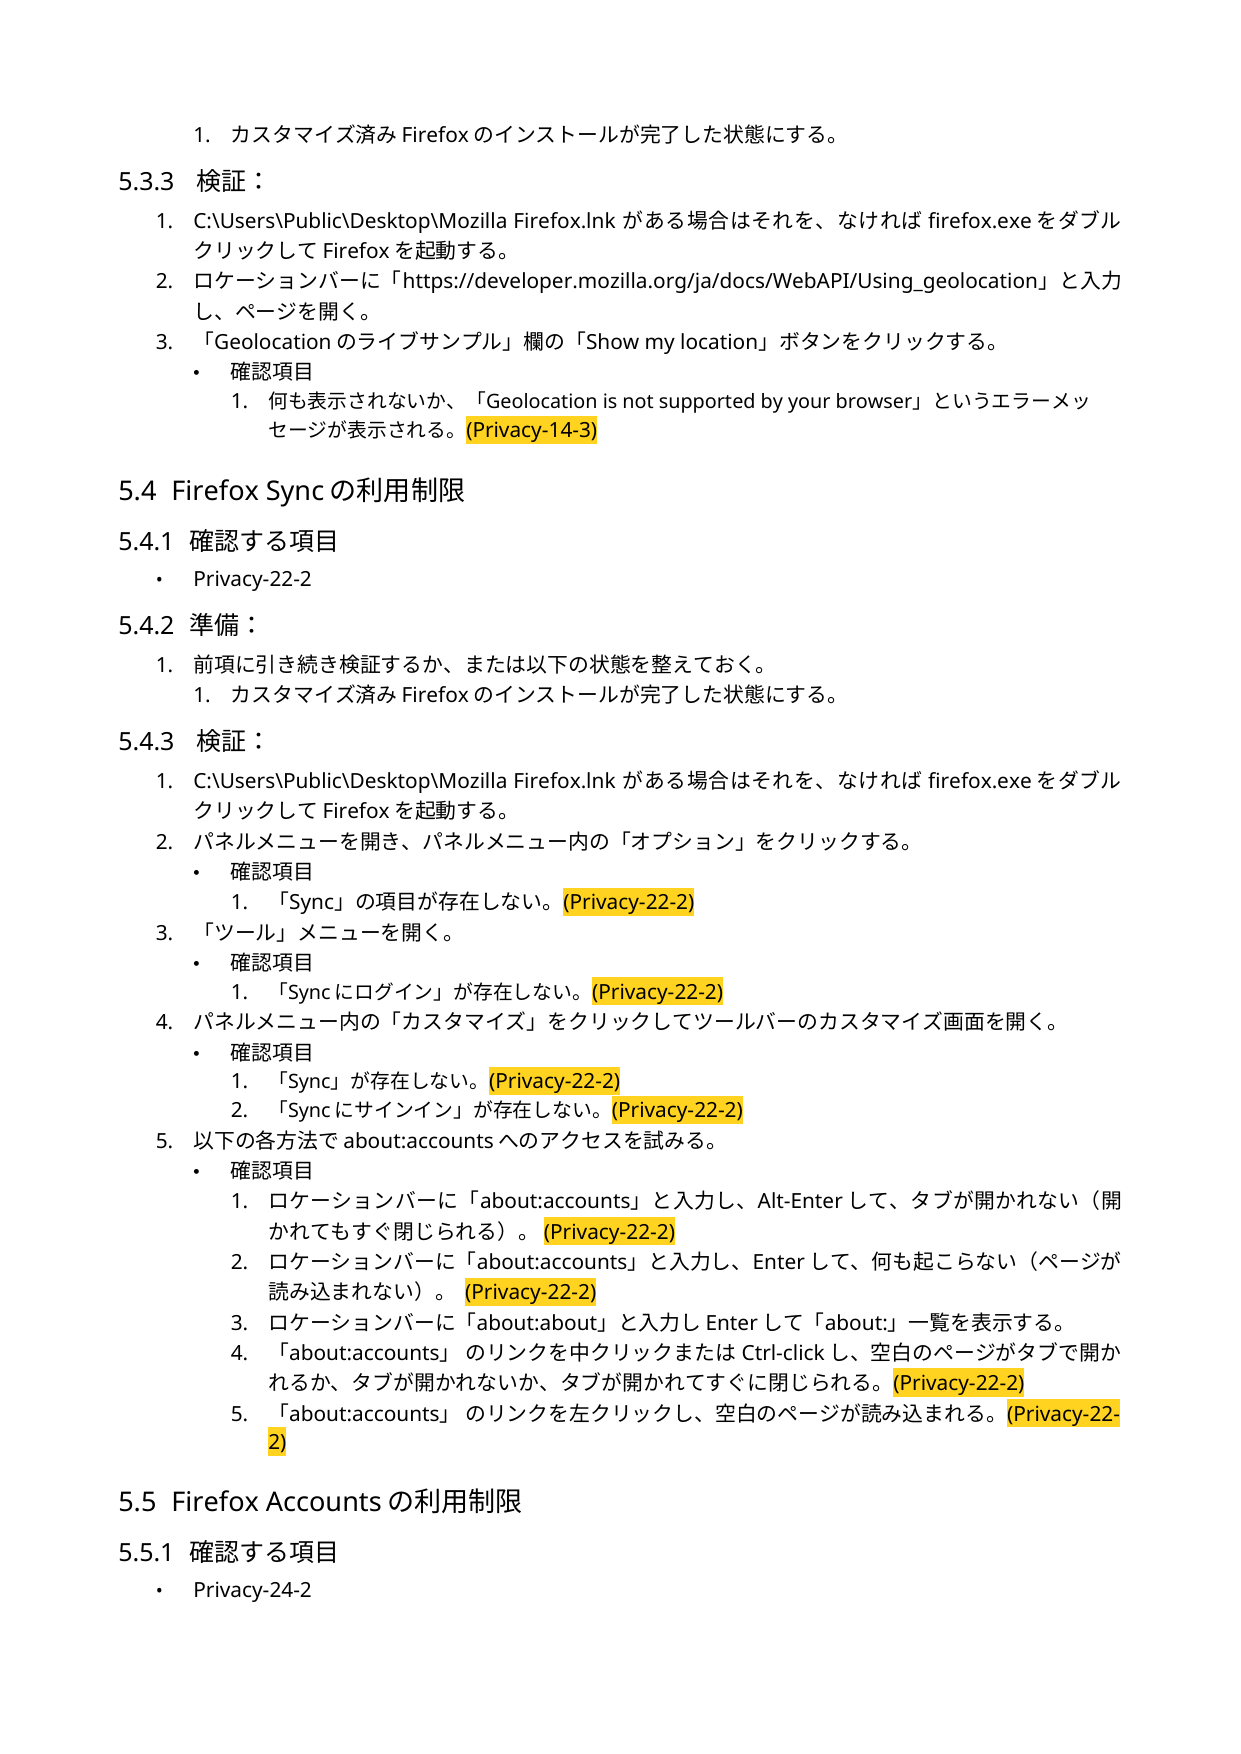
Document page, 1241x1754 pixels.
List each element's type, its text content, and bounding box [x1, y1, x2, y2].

list 確認項目 [193, 356, 1122, 386]
subtitle 検証： [118, 161, 1122, 198]
list 確認項目 [193, 855, 1122, 886]
list 確認項目 [193, 946, 1122, 976]
subtitle 確認する項目 [118, 1533, 1122, 1569]
subtitle 準備： [118, 605, 1122, 642]
subtitle 確認する項目 [118, 521, 1122, 557]
list C:\Users\Public\Desktop\Mozilla Firefox.lnk がある場合はそれを、なければfirefox.exeをダブルクリックしてFirefoxを起動する。 [156, 204, 1122, 265]
list ロケーションバーに「about:accounts」と入力し、Alt-Enterして、タブが開かれない（開かれてもすぐ閉じられる）。 (Privacy-22-2) [231, 1184, 1122, 1245]
list 「about:accounts」 のリンクを中クリックまたはCtrl-clickし、空白のページがタブで開かれるか、タブが開かれないか、タブが開かれてすぐに閉じられる。(Privacy-22-2) [231, 1336, 1122, 1397]
list 以下の各方法でabout:accountsへのアクセスを試みる。 [156, 1124, 1122, 1154]
list 「Syncにログイン」が存在しない。(Privacy-22-2) [231, 976, 1122, 1005]
list ロケーションバーに「https://developer.mozilla.org/ja/docs/WebAPI/Using_geolocation」と入力し、ページを開く。 [156, 265, 1122, 325]
list 「about:accounts」 のリンクを左クリックし、空白のページが読み込まれる。(Privacy-22-2) [231, 1397, 1122, 1456]
list C:\Users\Public\Desktop\Mozilla Firefox.lnk がある場合はそれを、なければfirefox.exeをダブルクリックしてFirefoxを起動する。 [156, 764, 1122, 825]
list 「Sync」の項目が存在しない。(Privacy-22-2) [231, 886, 1122, 916]
list 確認項目 [193, 1154, 1122, 1184]
list Privacy-22-2 [156, 564, 1122, 592]
list 「Syncにサインイン」が存在しない。(Privacy-22-2) [231, 1095, 1122, 1124]
list 確認項目 [193, 1036, 1122, 1066]
subtitle 検証： [118, 722, 1122, 758]
list カスタマイズ済みFirefoxのインストールが完了した状態にする。 [193, 118, 1122, 148]
list カスタマイズ済みFirefoxのインストールが完了した状態にする。 [193, 678, 1122, 709]
list パネルメニュー内の「カスタマイズ」をクリックしてツールバーのカスタマイズ画面を開く。 [156, 1005, 1122, 1036]
list 「Sync」が存在しない。(Privacy-22-2) [231, 1066, 1122, 1095]
list ロケーションバーに「about:about」と入力しEnterして「about:」一覧を表示する。 [231, 1306, 1122, 1336]
list 前項に引き続き検証するか、または以下の状態を整えておく。 [156, 648, 1122, 678]
list Privacy-24-2 [156, 1575, 1122, 1604]
list 「Geolocationのライブサンプル」欄の「Show my location」ボタンをクリックする。 [156, 325, 1122, 356]
subtitle Firefox Syncの利用制限 [118, 469, 1122, 508]
list パネルメニューを開き、パネルメニュー内の「オプション」をクリックする。 [156, 825, 1122, 855]
subtitle Firefox Accountsの利用制限 [118, 1480, 1122, 1520]
list 何も表示されないか、「Geolocation is not supported by your browser」というエラーメッセージが表示される。(Privacy-14-3) [231, 386, 1122, 444]
list 「ツール」メニューを開く。 [156, 916, 1122, 946]
list ロケーションバーに「about:accounts」と入力し、Enterして、何も起こらない（ページが読み込まれない）。 (Privacy-22-2) [231, 1245, 1122, 1306]
